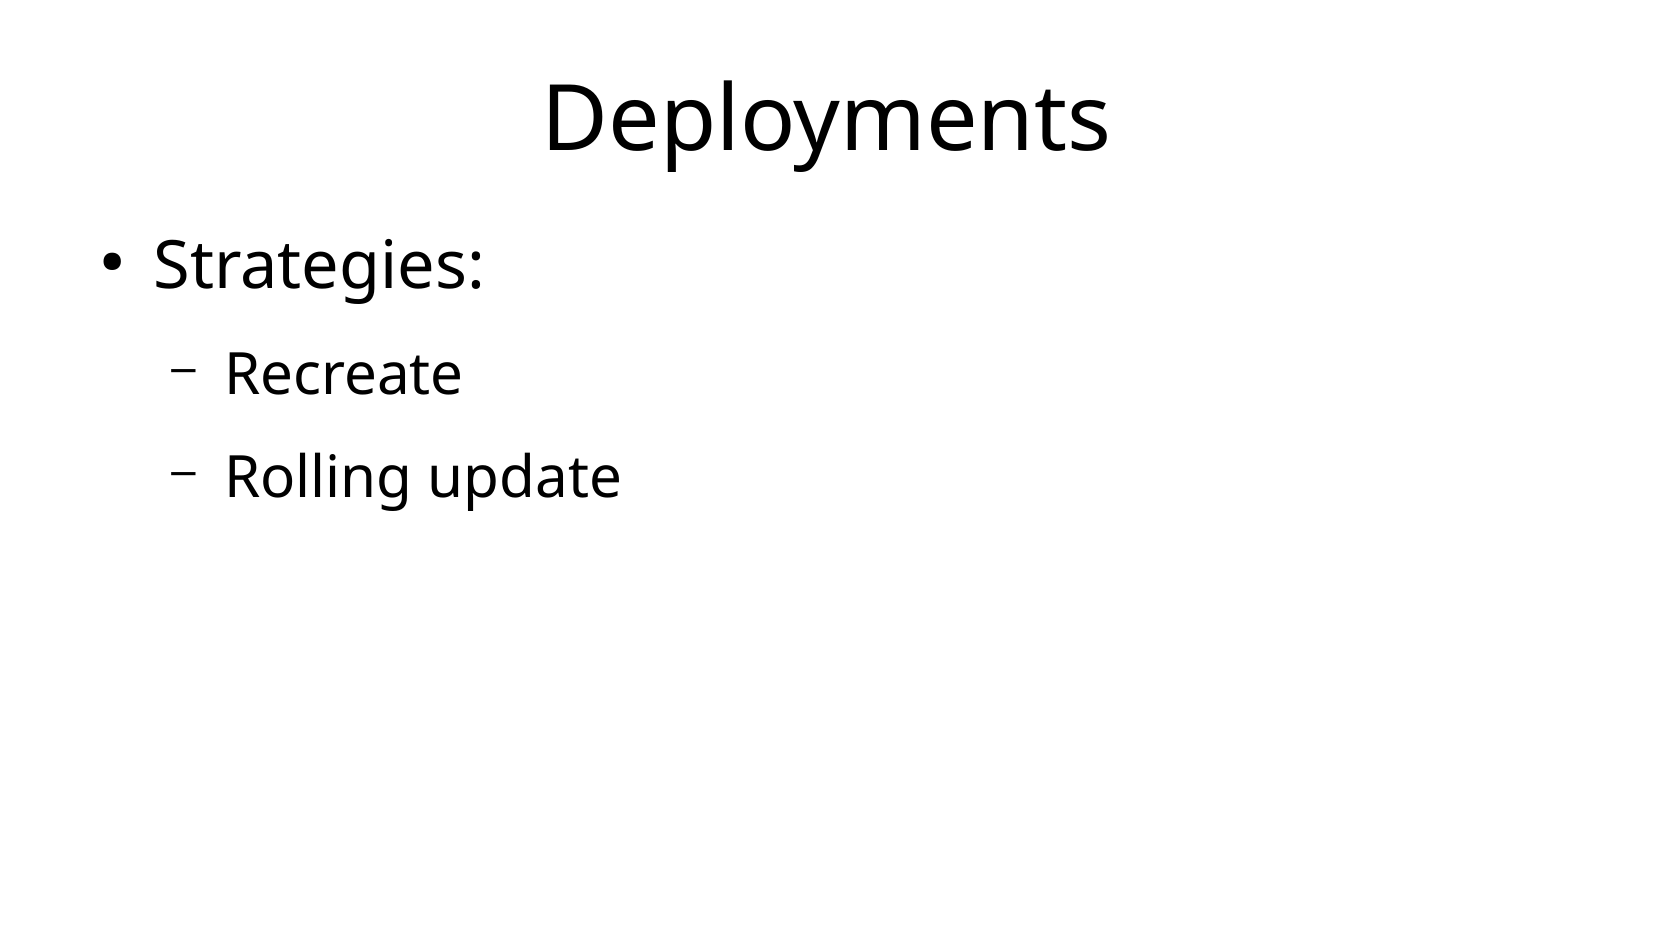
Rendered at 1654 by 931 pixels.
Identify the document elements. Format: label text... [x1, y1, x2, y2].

list Strategies: Recreate Rolling update [82, 217, 1571, 758]
title Deployments [82, 37, 1571, 193]
